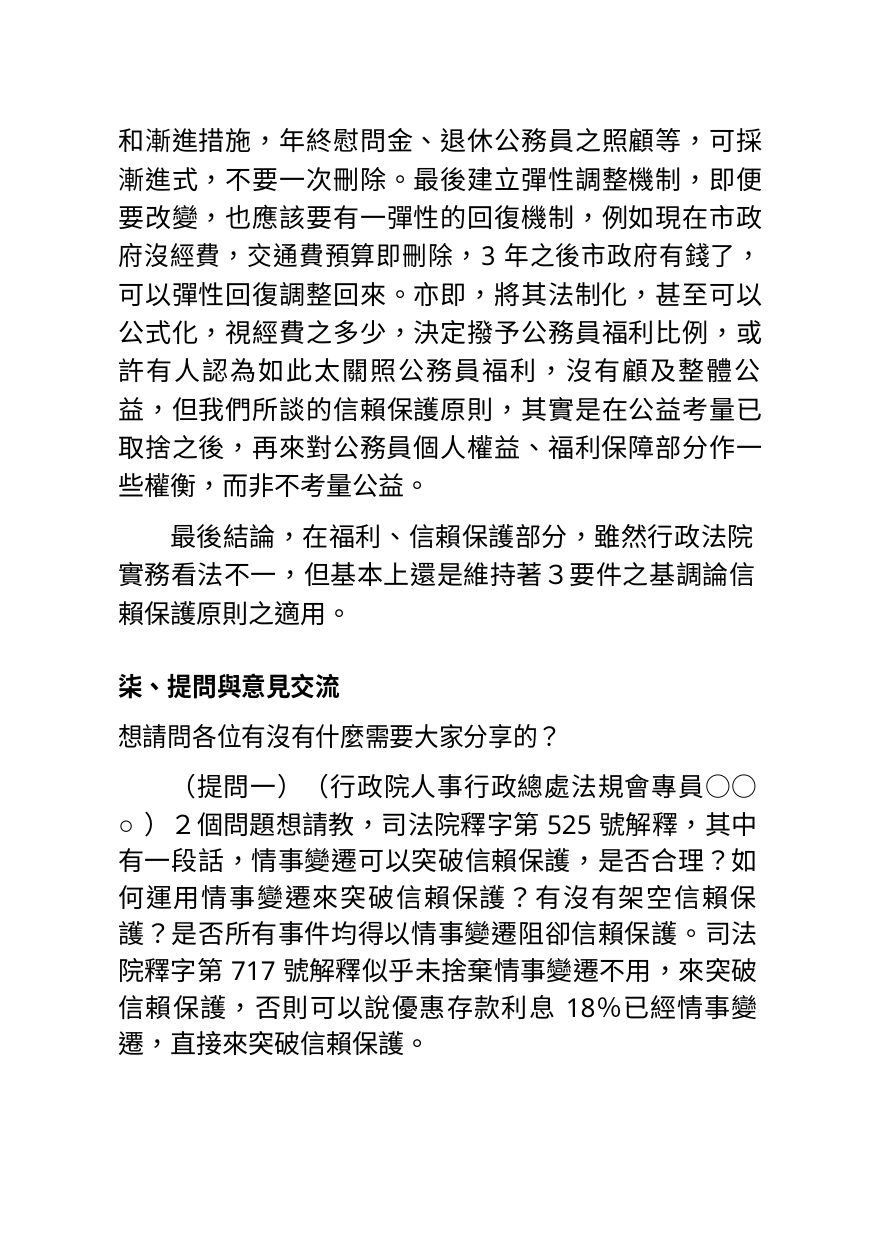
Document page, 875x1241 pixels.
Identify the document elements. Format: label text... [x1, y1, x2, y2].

list ）２個問題想請教，司法院釋字第 525 號解釋，其中有一段話，情事變遷可以突破信賴保護，是否合理？如何運用情事變遷來突破信賴保護？有沒有架空信賴保護？是否所有事件均得以情事變遷阻卻信賴保護。司法院釋字第 717 號解釋似乎未捨棄情事變遷不用，來突破信賴保護，否則可以說優惠存款利息 18％已經情事變遷，直接來突破信賴保護。 [118, 806, 757, 1061]
text 和漸進措施，年終慰問金、退休公務員之照顧等，可採漸進式，不要一次刪除。最後建立彈性調整機制，即便要改變，也應該要有一彈性的回復機制，例如現在市政府沒經費，交通費預算即刪除，3 年之後市政府有錢了， 可以彈性回復調整回來。亦即，將其法制化，甚至可以公式化，視經費之多少，決定撥予公務員福利比例，或許有人認為如此太關照公務員福利，沒有顧及整體公益，但我們所談的信賴保護原則，其實是在公益考量已取捨之後，再來對公務員個人權益、福利保障部分作一些權衡，而非不考量公益。 [118, 123, 762, 503]
text 想請問各位有沒有什麼需要大家分享的？ [118, 719, 793, 754]
text 最後結論，在福利、信賴保護部分，雖然行政法院實務看法不一，但基本上還是維持著３要件之基調論信賴保護原則之適用。 [118, 518, 755, 631]
subtitle 柒、提問與意見交流 [118, 668, 793, 704]
text （提問一）（行政院人事行政總處法規會專員○○ [170, 769, 793, 804]
